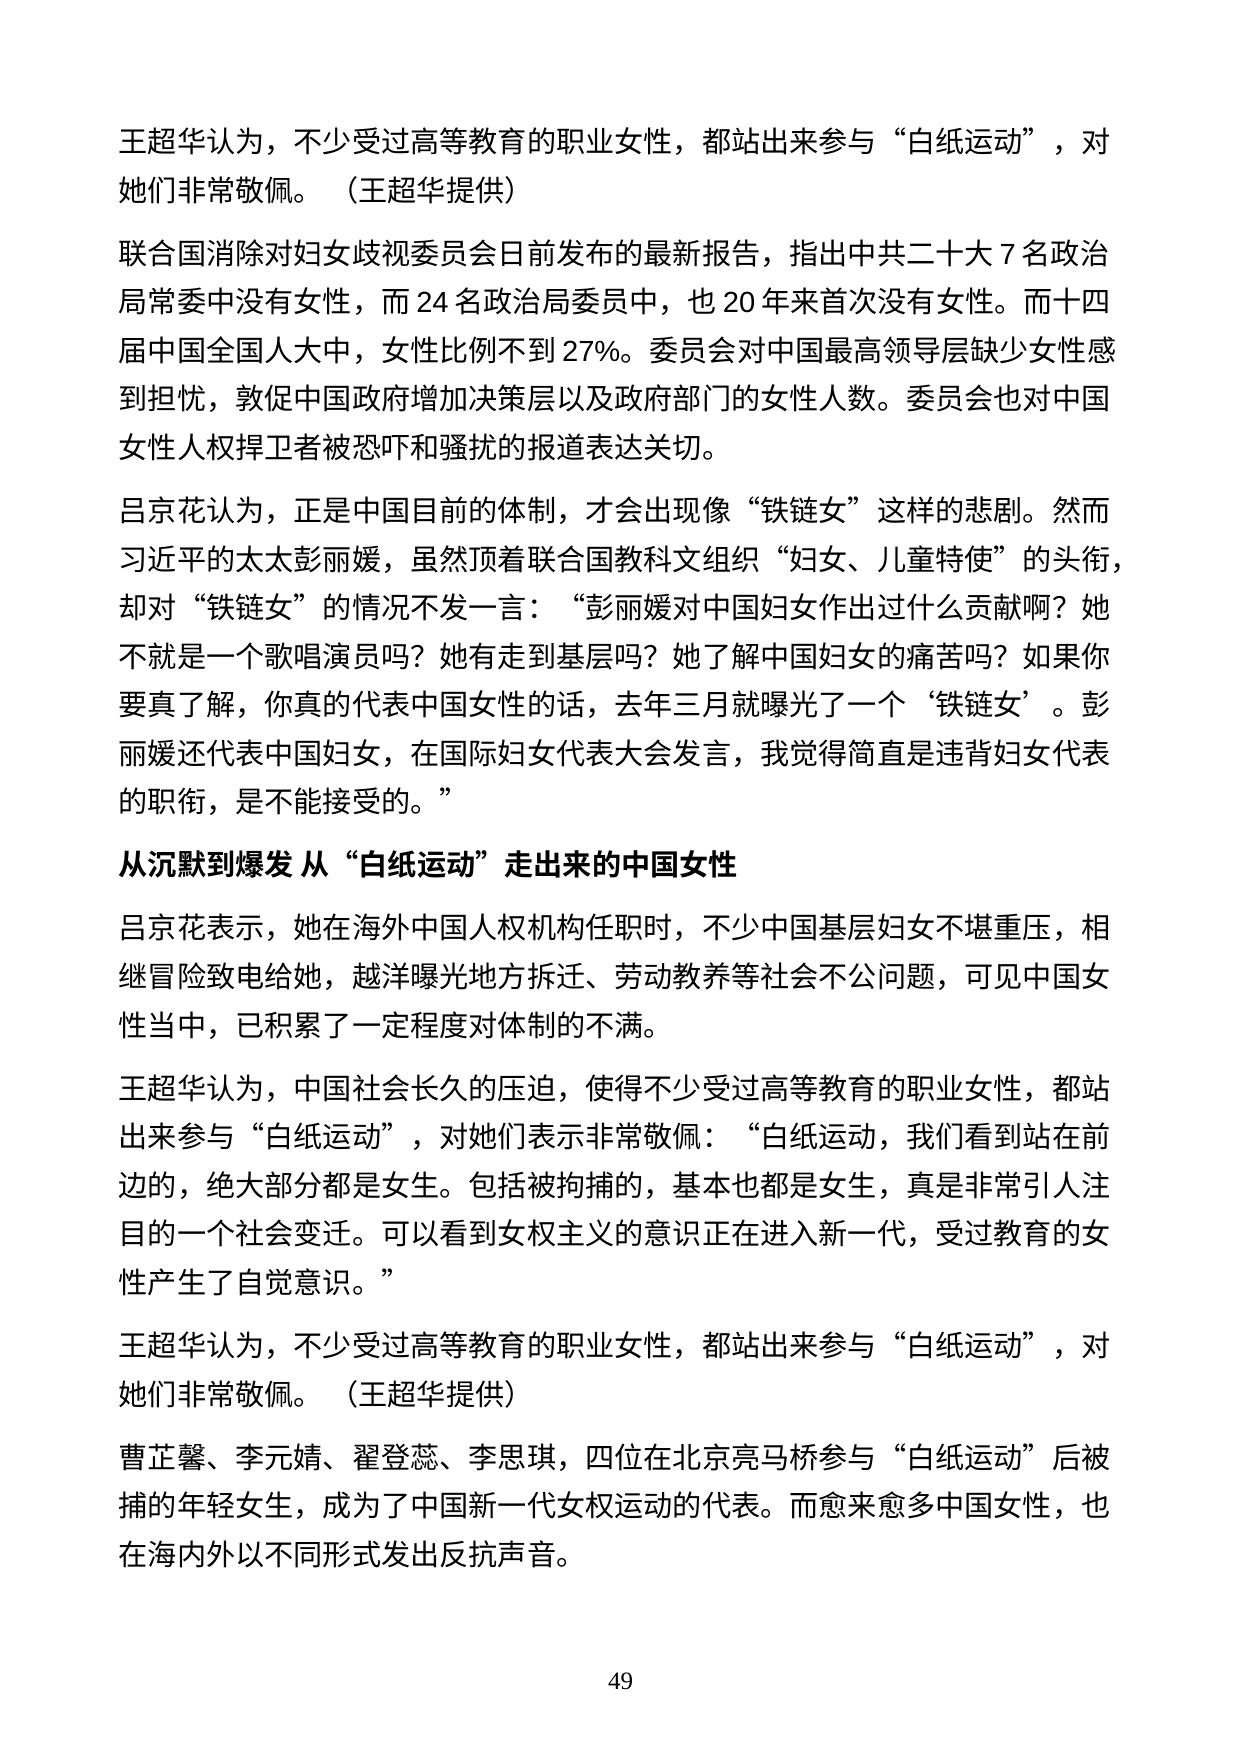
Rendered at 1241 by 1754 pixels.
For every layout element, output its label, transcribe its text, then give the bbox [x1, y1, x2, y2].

text 吕京花认为，正是中国目前的体制，才会出现像“铁链女”这样的悲剧。然而习近平的太太彭丽媛，虽然顶着联合国教科文组织“妇女、儿童特使”的头衔，却对“铁链女”的情况不发一言：“彭丽媛对中国妇女作出过什么贡献啊？她不就是一个歌唱演员吗？她有走到基层吗？她了解中国妇女的痛苦吗？如果你要真了解，你真的代表中国女性的话，去年三月就曝光了一个‘铁链女’。彭丽媛还代表中国妇女，在国际妇女代表大会发言，我觉得简直是违背妇女代表的职衔，是不能接受的。” [118, 487, 1122, 821]
text 王超华认为，中国社会长久的压迫，使得不少受过高等教育的职业女性，都站出来参与“白纸运动”，对她们表示非常敬佩：“白纸运动，我们看到站在前边的，绝大部分都是女生。包括被拘捕的，基本也都是女生，真是非常引人注目的一个社会变迁。可以看到女权主义的意识正在进入新一代，受过教育的女性产生了自觉意识。” [118, 1065, 1122, 1302]
text 联合国消除对妇女歧视委员会日前发布的最新报告，指出中共二十大7名政治局常委中没有女性，而24名政治局委员中，也20年来首次没有女性。而十四届中国全国人大中，女性比例不到27%。委员会对中国最高领导层缺少女性感到担忧，敦促中国政府增加决策层以及政府部门的女性人数。委员会也对中国女性人权捍卫者被恐吓和骚扰的报道表达关切。 [118, 230, 1122, 467]
text 王超华认为，不少受过高等教育的职业女性，都站出来参与“白纸运动”，对她们非常敬佩。 （王超华提供） [118, 1322, 1122, 1413]
text 吕京花表示，她在海外中国人权机构任职时，不少中国基层妇女不堪重压，相继冒险致电给她，越洋曝光地方拆迁、劳动教养等社会不公问题，可见中国女性当中，已积累了一定程度对体制的不满。 [118, 905, 1122, 1044]
text 王超华认为，不少受过高等教育的职业女性，都站出来参与“白纸运动”，对她们非常敬佩。 （王超华提供） [118, 118, 1122, 209]
text 曹芷馨、李元婧、翟登蕊、李思琪，四位在北京亮马桥参与“白纸运动”后被捕的年轻女生，成为了中国新一代女权运动的代表。而愈来愈多中国女性，也在海内外以不同形式发出反抗声音。 [118, 1434, 1122, 1573]
text 从沉默到爆发 从“白纸运动”走出来的中国女性 [118, 842, 1122, 884]
